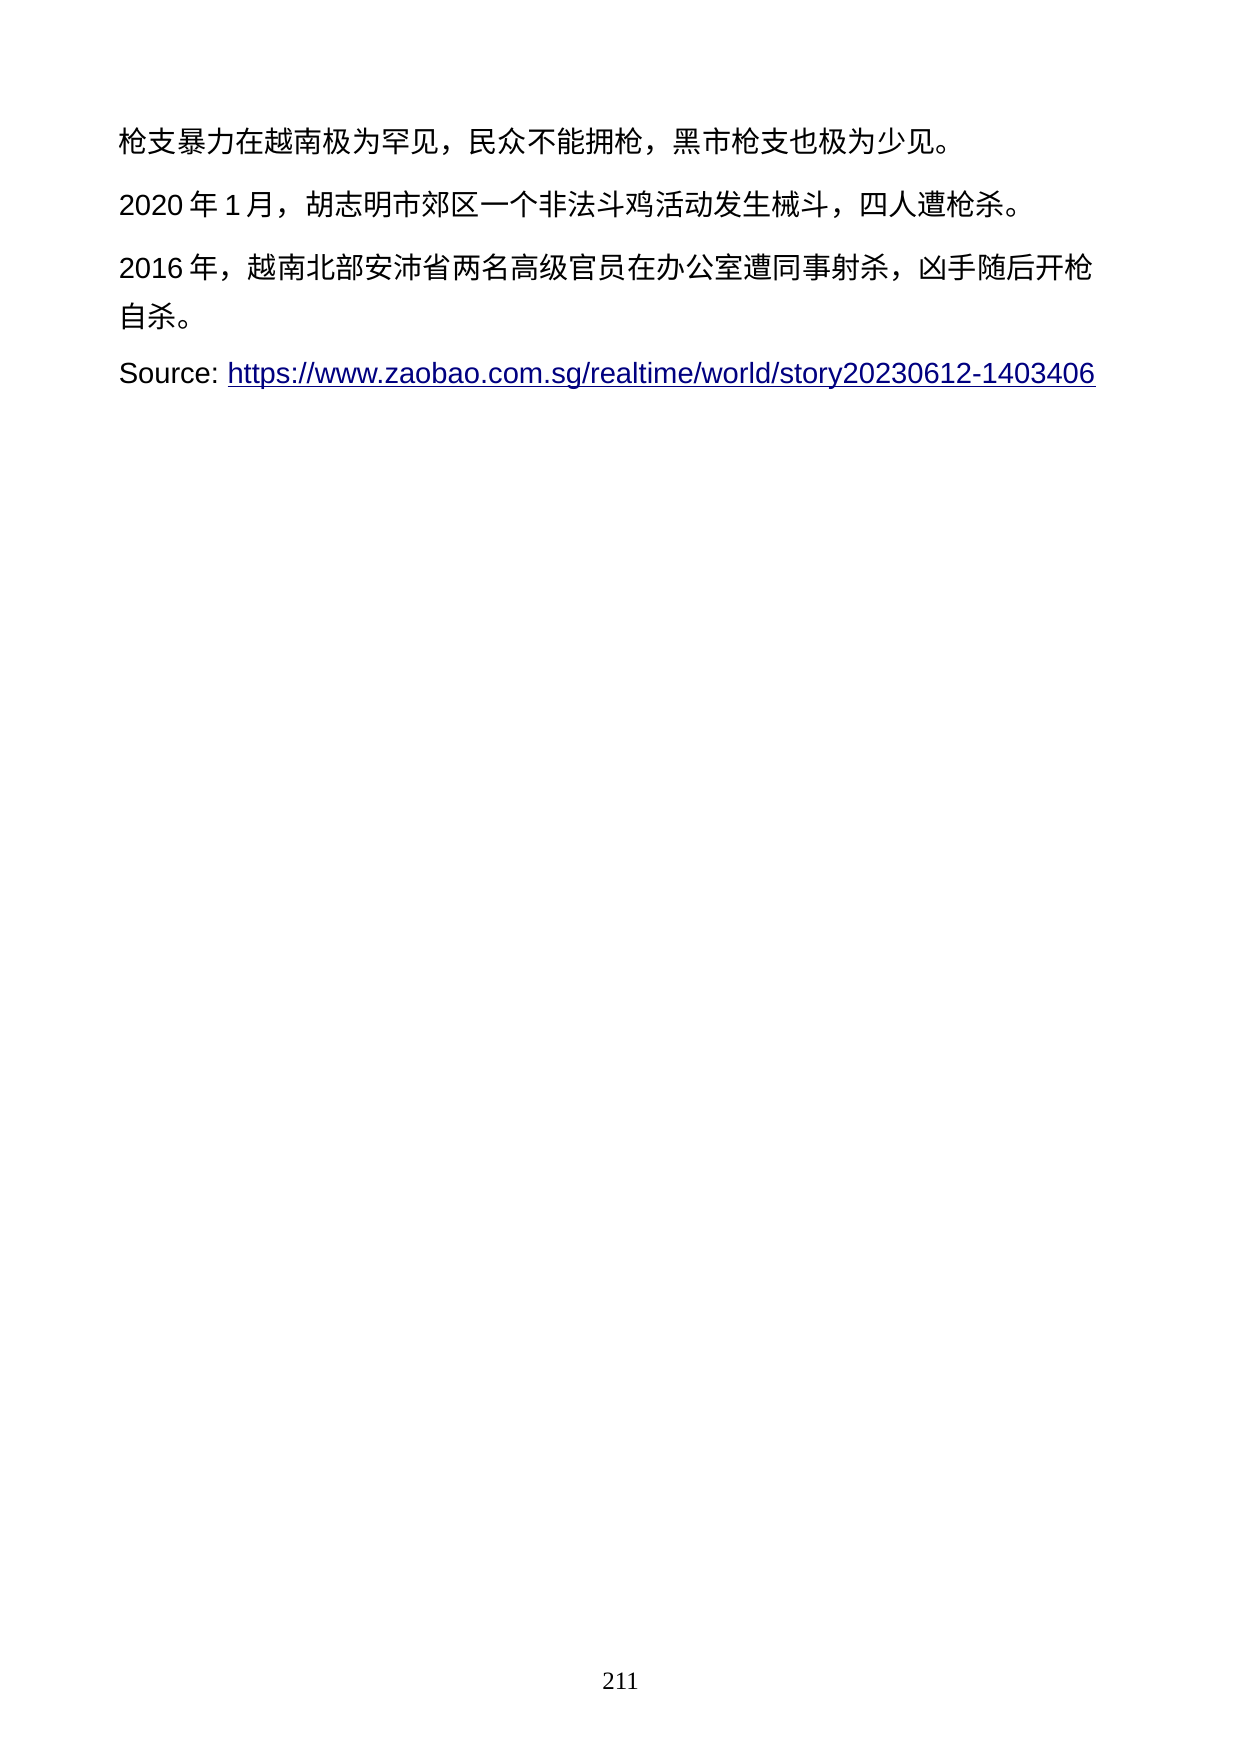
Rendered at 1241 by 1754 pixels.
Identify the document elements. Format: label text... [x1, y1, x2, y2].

text Source: https://www.zaobao.com.sg/realtime/world/story20230612-1403406 [118, 356, 1122, 390]
text 2016年，越南北部安沛省两名高级官员在办公室遭同事射杀，凶手随后开枪自杀。 [118, 245, 1122, 336]
text 枪支暴力在越南极为罕见，民众不能拥枪，黑市枪支也极为少见。 [118, 118, 1122, 161]
text 2020年1月，胡志明市郊区一个非法斗鸡活动发生械斗，四人遭枪杀。 [118, 182, 1122, 224]
